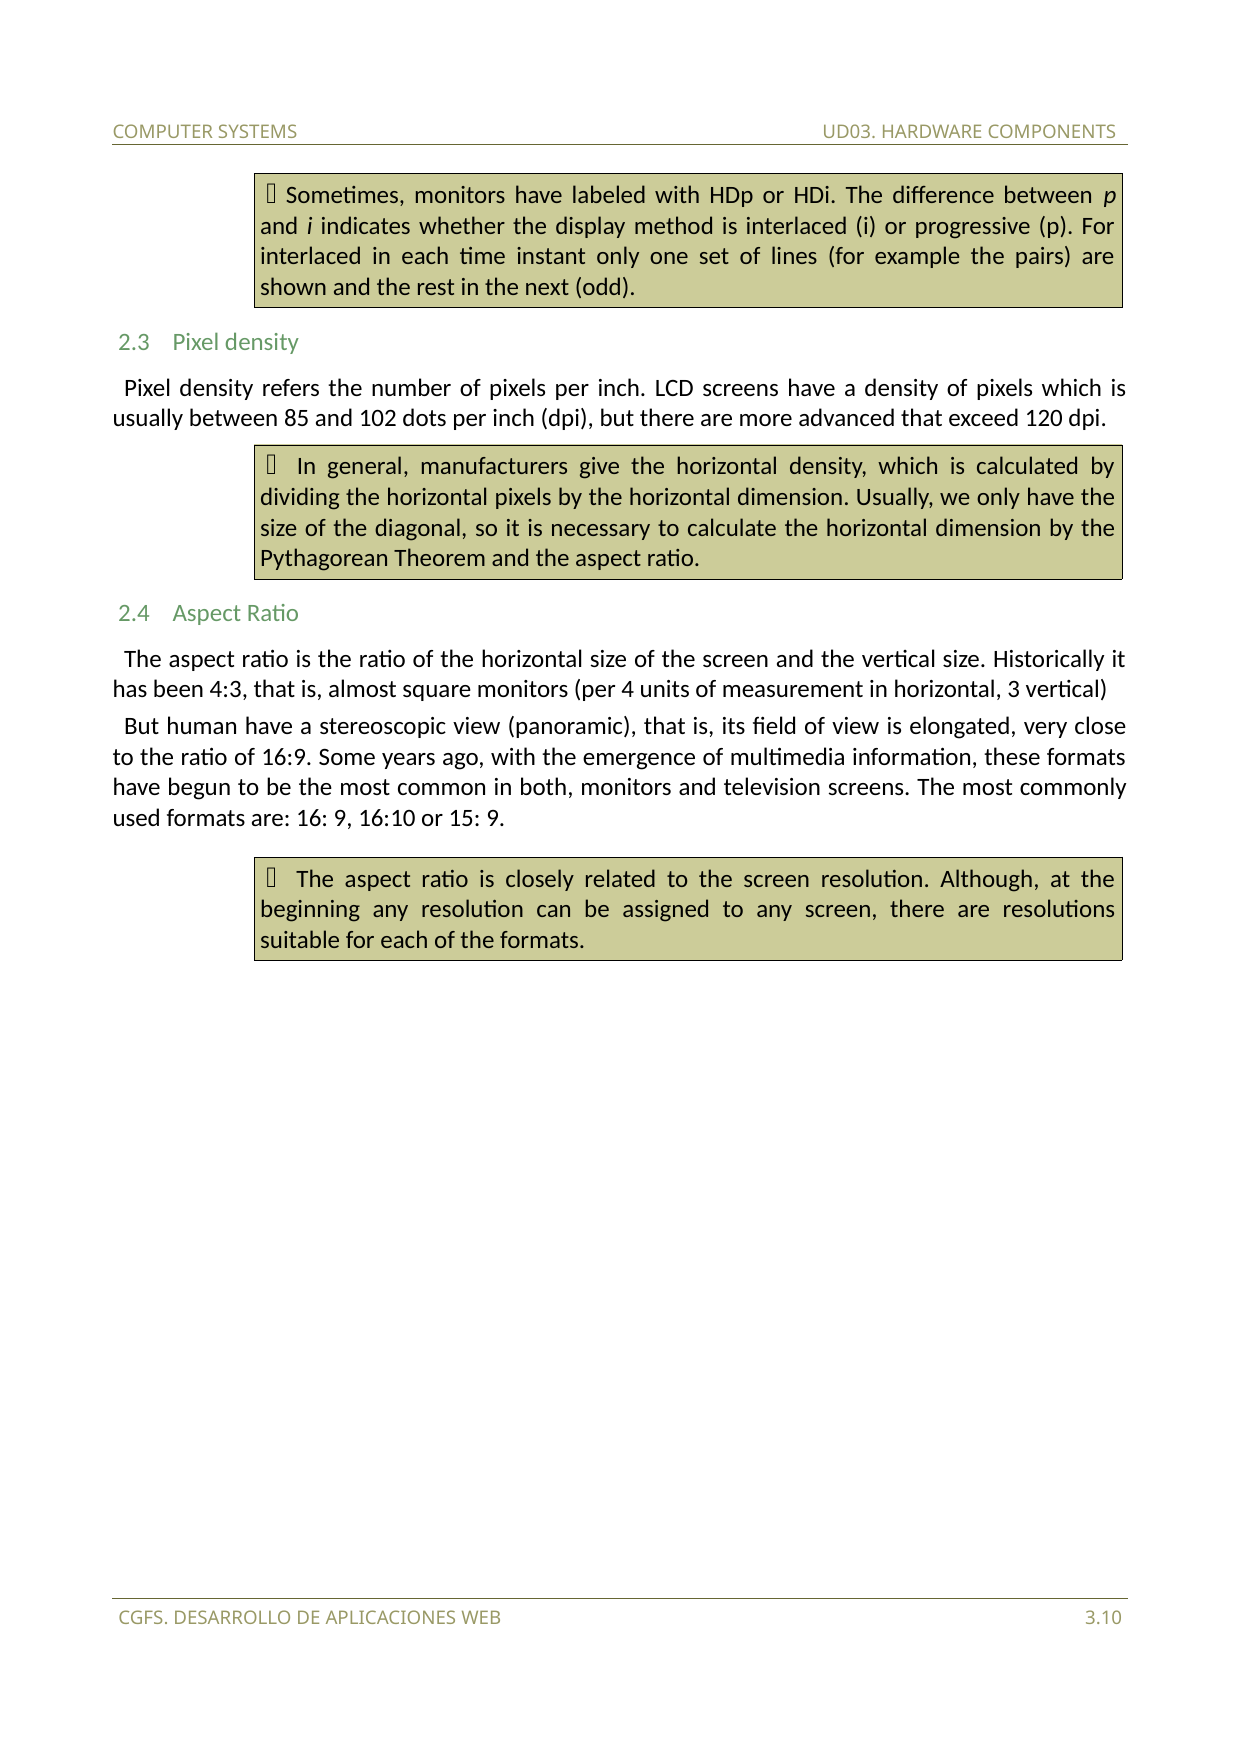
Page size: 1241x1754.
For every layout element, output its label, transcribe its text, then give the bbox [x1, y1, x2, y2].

text The aspect ratio is the ratio of the horizontal size of the screen and the vertical size. Historically it has been 4:3, that is, almost square monitors (per 4 units of measurement in horizontal, 3 vertical) [112, 643, 1128, 704]
text  Sometimes, monitors have labeled with HDp or HDi. The difference between p and i indicates whether the display method is interlaced (i) or progressive (p). For interlaced in each time instant only one set of lines (for example the pairs) are shown and the rest in the next (odd). [255, 174, 1122, 307]
text Pixel density refers the number of pixels per inch. LCD screens have a density of pixels which is usually between 85 and 102 dots per inch (dpi), but there are more advanced that exceed 120 dpi. [112, 372, 1128, 433]
subtitle Aspect Ratio [112, 598, 1128, 628]
text  In general, manufacturers give the horizontal density, which is calculated by dividing the horizontal pixels by the horizontal dimension. Usually, we only have the size of the diagonal, so it is necessary to calculate the horizontal dimension by the Pythagorean Theorem and the aspect ratio. [255, 446, 1122, 579]
text But human have a stereoscopic view (panoramic), that is, its field of view is elongated, very close to the ratio of 16:9. Some years ago, with the emergence of multimedia information, these formats have begun to be the most common in both, monitors and television screens. The most commonly used formats are: 16: 9, 16:10 or 15: 9. [112, 710, 1128, 832]
subtitle Pixel density [112, 326, 1128, 357]
text  The aspect ratio is closely related to the screen resolution. Although, at the beginning any resolution can be assigned to any screen, there are resolutions suitable for each of the formats. [255, 858, 1122, 960]
